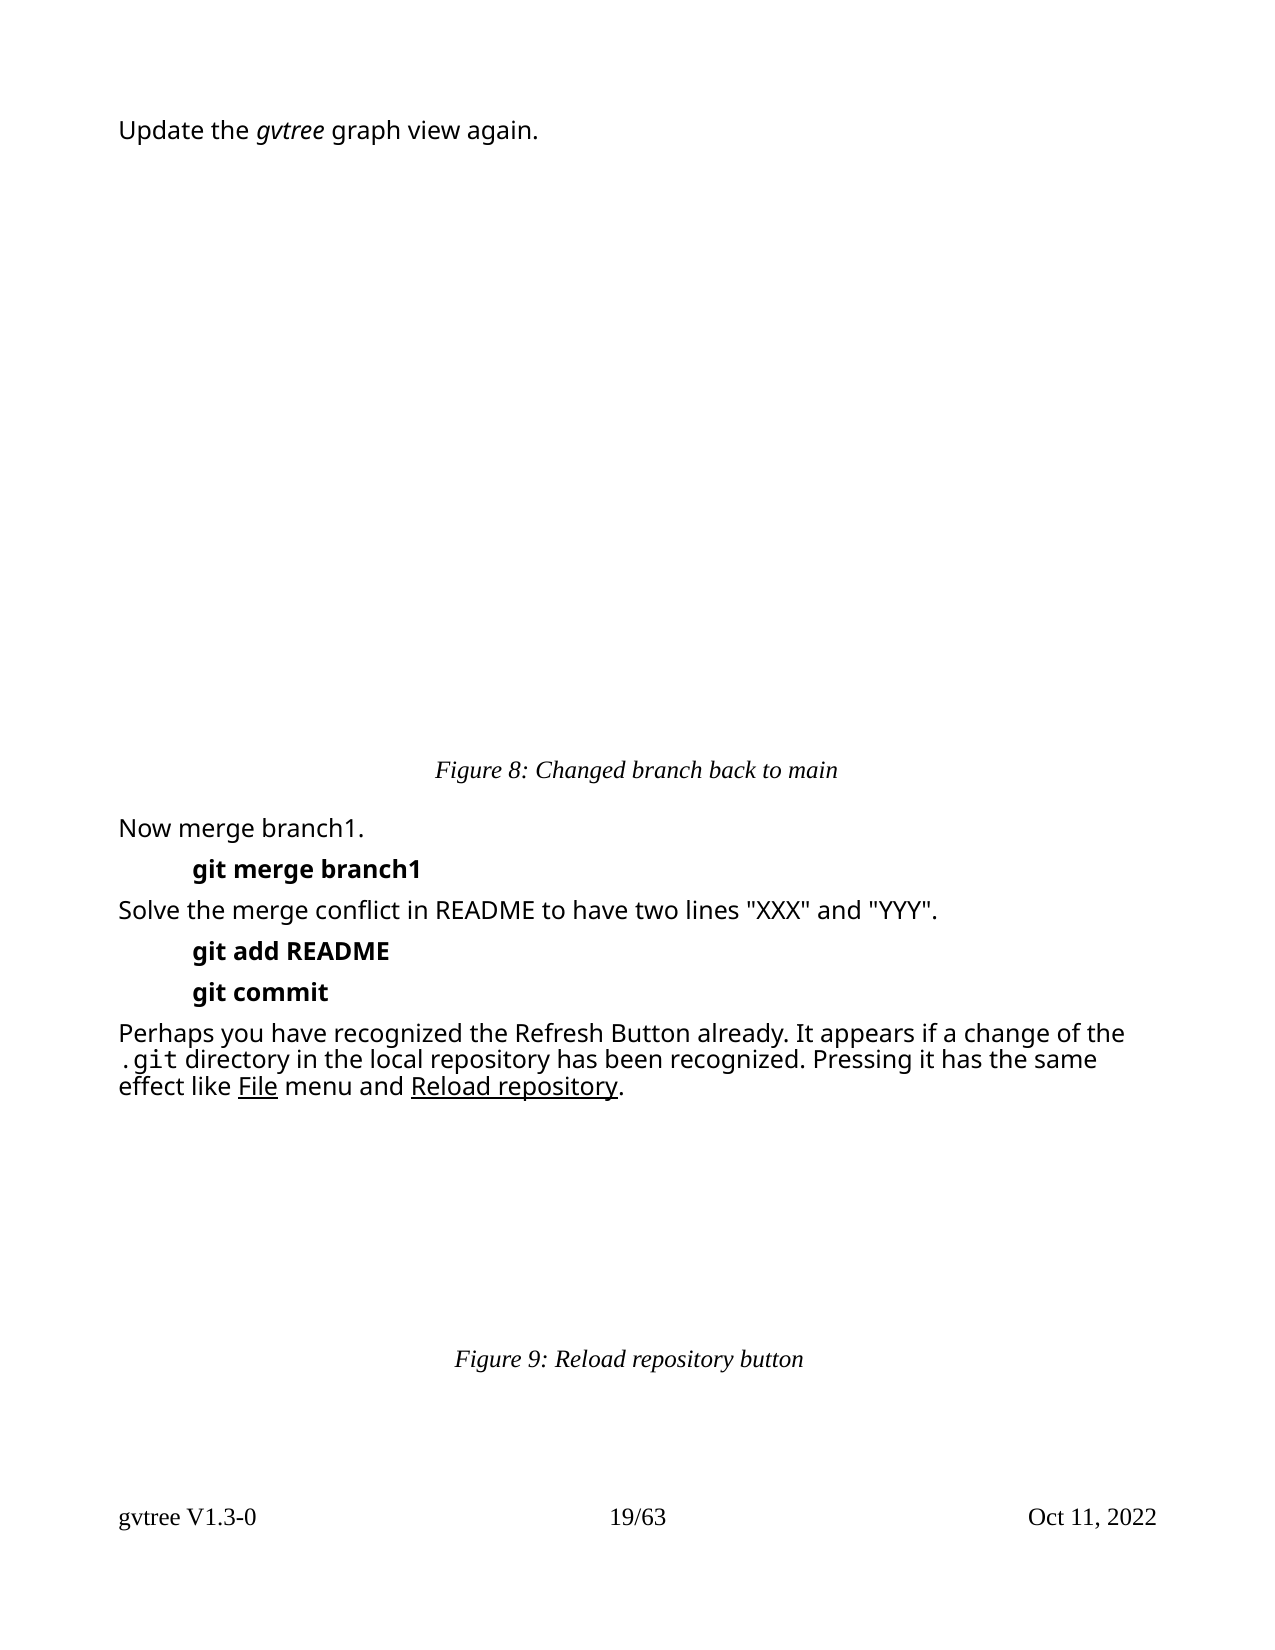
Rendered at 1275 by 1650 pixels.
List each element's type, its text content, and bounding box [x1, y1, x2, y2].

text Update the gvtree graph view again. [118, 118, 1157, 144]
text Solve the merge conflict in README to have two lines "XXX" and "YYY". [118, 898, 1157, 924]
text Now merge branch1. [118, 816, 1157, 842]
text Figure 8: Changed branch back to main [240, 172, 1035, 783]
text Figure 9: Reload repository button [454, 1127, 821, 1372]
text git add README [118, 939, 1157, 965]
text git commit [118, 980, 1157, 1006]
text Perhaps you have recognized the Refresh Button already. It appears if a change of the .git directory in the local repository has been recognized. Pressing it has the same effect like File menu and Reload repository. [118, 1021, 1157, 1100]
text git merge branch1 [118, 857, 1157, 883]
